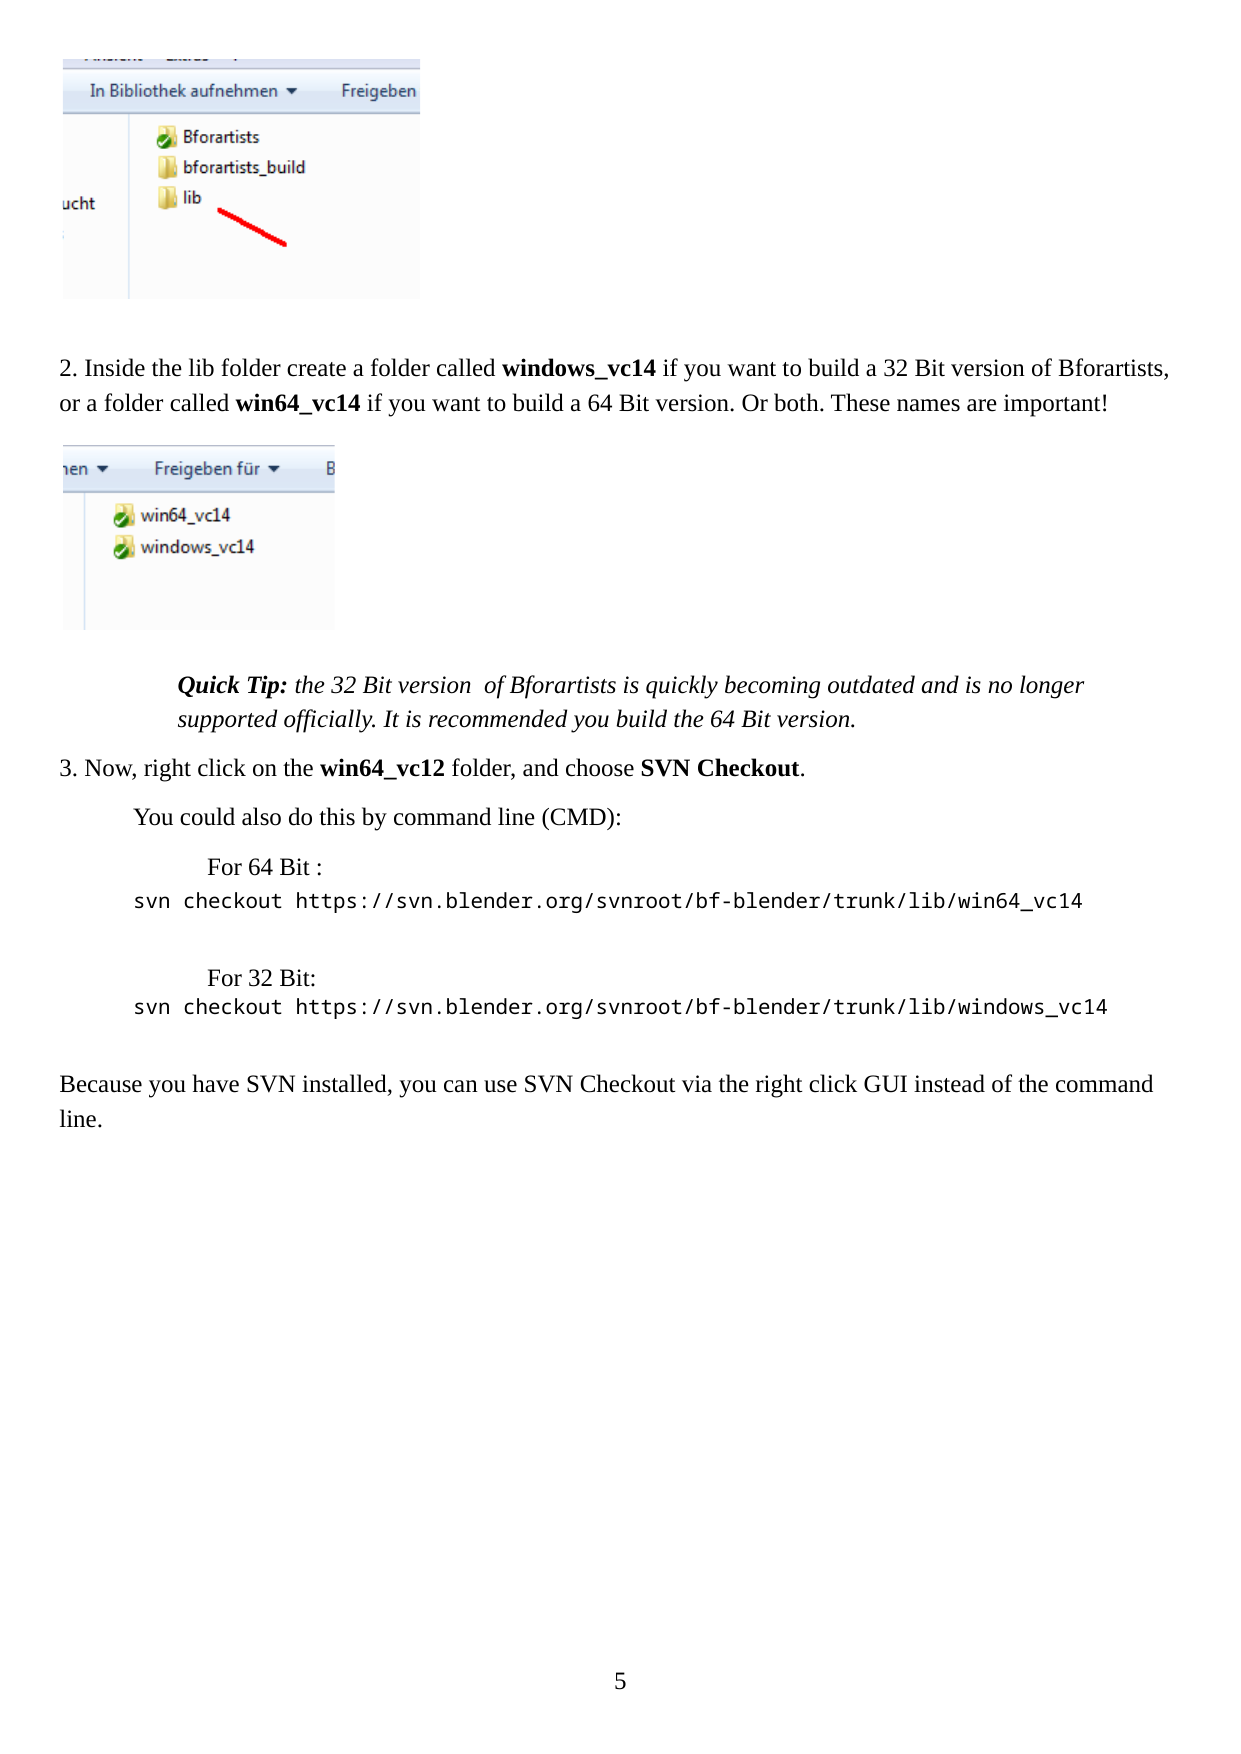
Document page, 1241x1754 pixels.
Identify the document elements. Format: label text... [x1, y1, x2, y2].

picture [63, 445, 335, 630]
text For 32 Bit: svn checkout https://svn.blender.org/svnroot/bf-blender/trunk/lib/windows_vc14 [133, 963, 1181, 1021]
text Quick Tip: the 32 Bit version of Bforartists is quickly becoming outdated and is no longer supported officially. It is recommended you build the 64 Bit version. [177, 437, 1181, 733]
text You could also do this by command line (CMD): [59, 802, 1181, 831]
text Because you have SVN installed, you can use SVN Checkout via the right click GUI instead of the command line. [59, 1069, 1181, 1132]
picture [62, 59, 421, 299]
text For 64 Bit : svn checkout https://svn.blender.org/svnroot/bf-blender/trunk/lib/win64_vc14 [133, 852, 1181, 914]
text 2. Inside the lib folder create a folder called windows_vc14 if you want to build a 32 Bit version of Bforartists, or a folder called win64_vc14 if you want to build a 64 Bit version. Or both. These names are important! [59, 353, 1181, 416]
text 3. Now, right click on the win64_vc12 folder, and choose SVN Checkout. [59, 753, 1181, 782]
